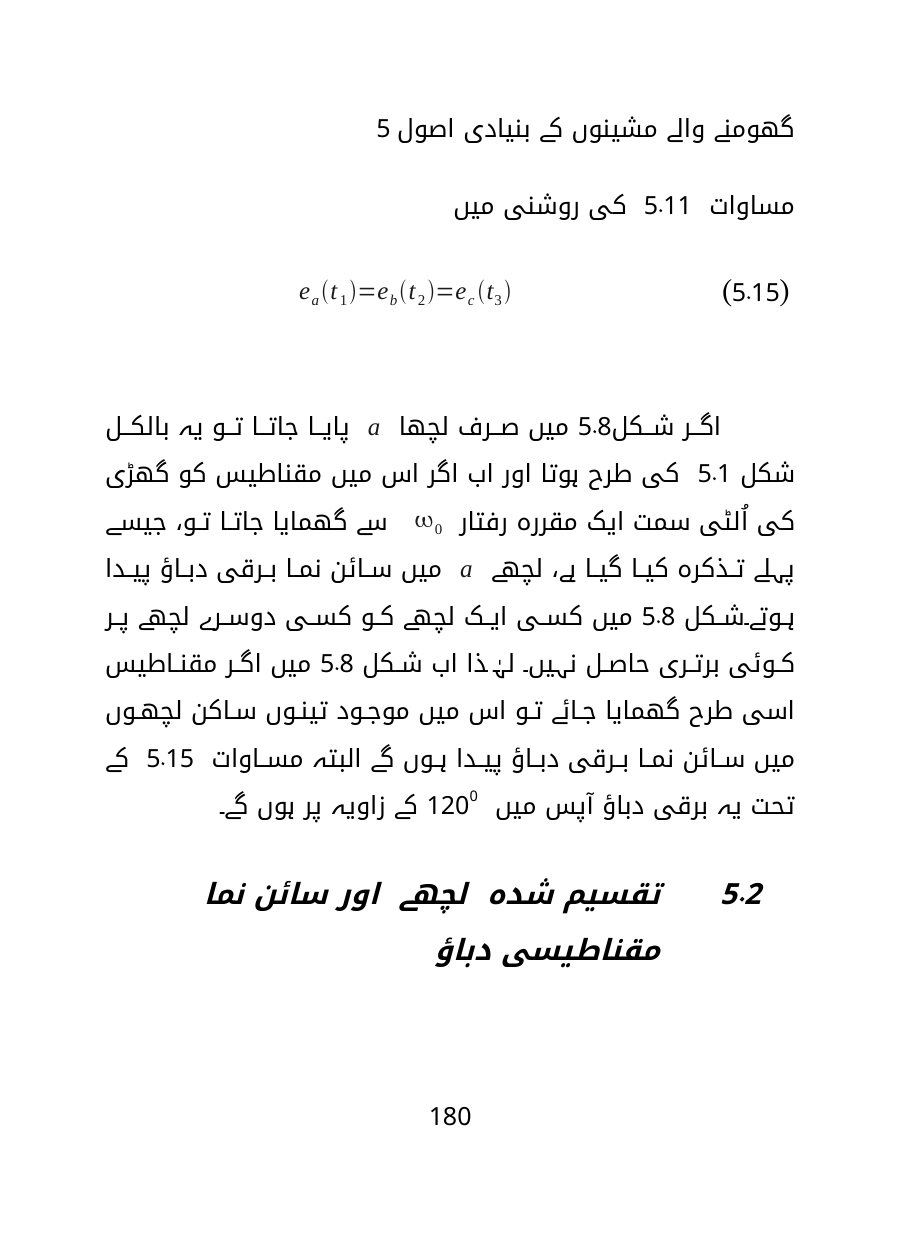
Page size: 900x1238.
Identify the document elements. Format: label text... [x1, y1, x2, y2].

text اگر شکل5.8 میں صرف لچھاپایا جاتا تو یہ بالکل شکل 5.1 کی طرح ہوتا اور اب اگر اس میں مقناطیس کو گھڑی کی اُلٹی سمت ایک مقررہ رفتار سے گھمایا جاتا تو، جیسے پہلے تذکرہ کیا گیا ہے، لچھےمیں سائن نما برقی دباؤ پیدا ہوتے۔شکل 5.8 میں کسی ایک لچھے کو کسی دوسرے لچھے پر کوئی برتری حاصل نہیں۔ لہٰذا اب شکل 5.8 میں اگر مقناطیس اسی طرح گھمایا جائے تو اس میں موجود تینوں ساکن لچھوں میں سائن نما برقی دباؤ پیدا ہوں گے البتہ مساوات 5.15 کے تحت یہ برقی دباؤ آپس میں 1200 کے زاویہ پر ہوں گے۔ [105, 403, 795, 830]
text مساوات 5.11 کی روشنی میں [105, 182, 795, 230]
table_header (5.15) [697, 264, 795, 335]
table_header [105, 264, 697, 335]
subtitle تقسیم شدہ لچھے اور سائن نما مقناطیسی دباؤ [105, 867, 720, 978]
